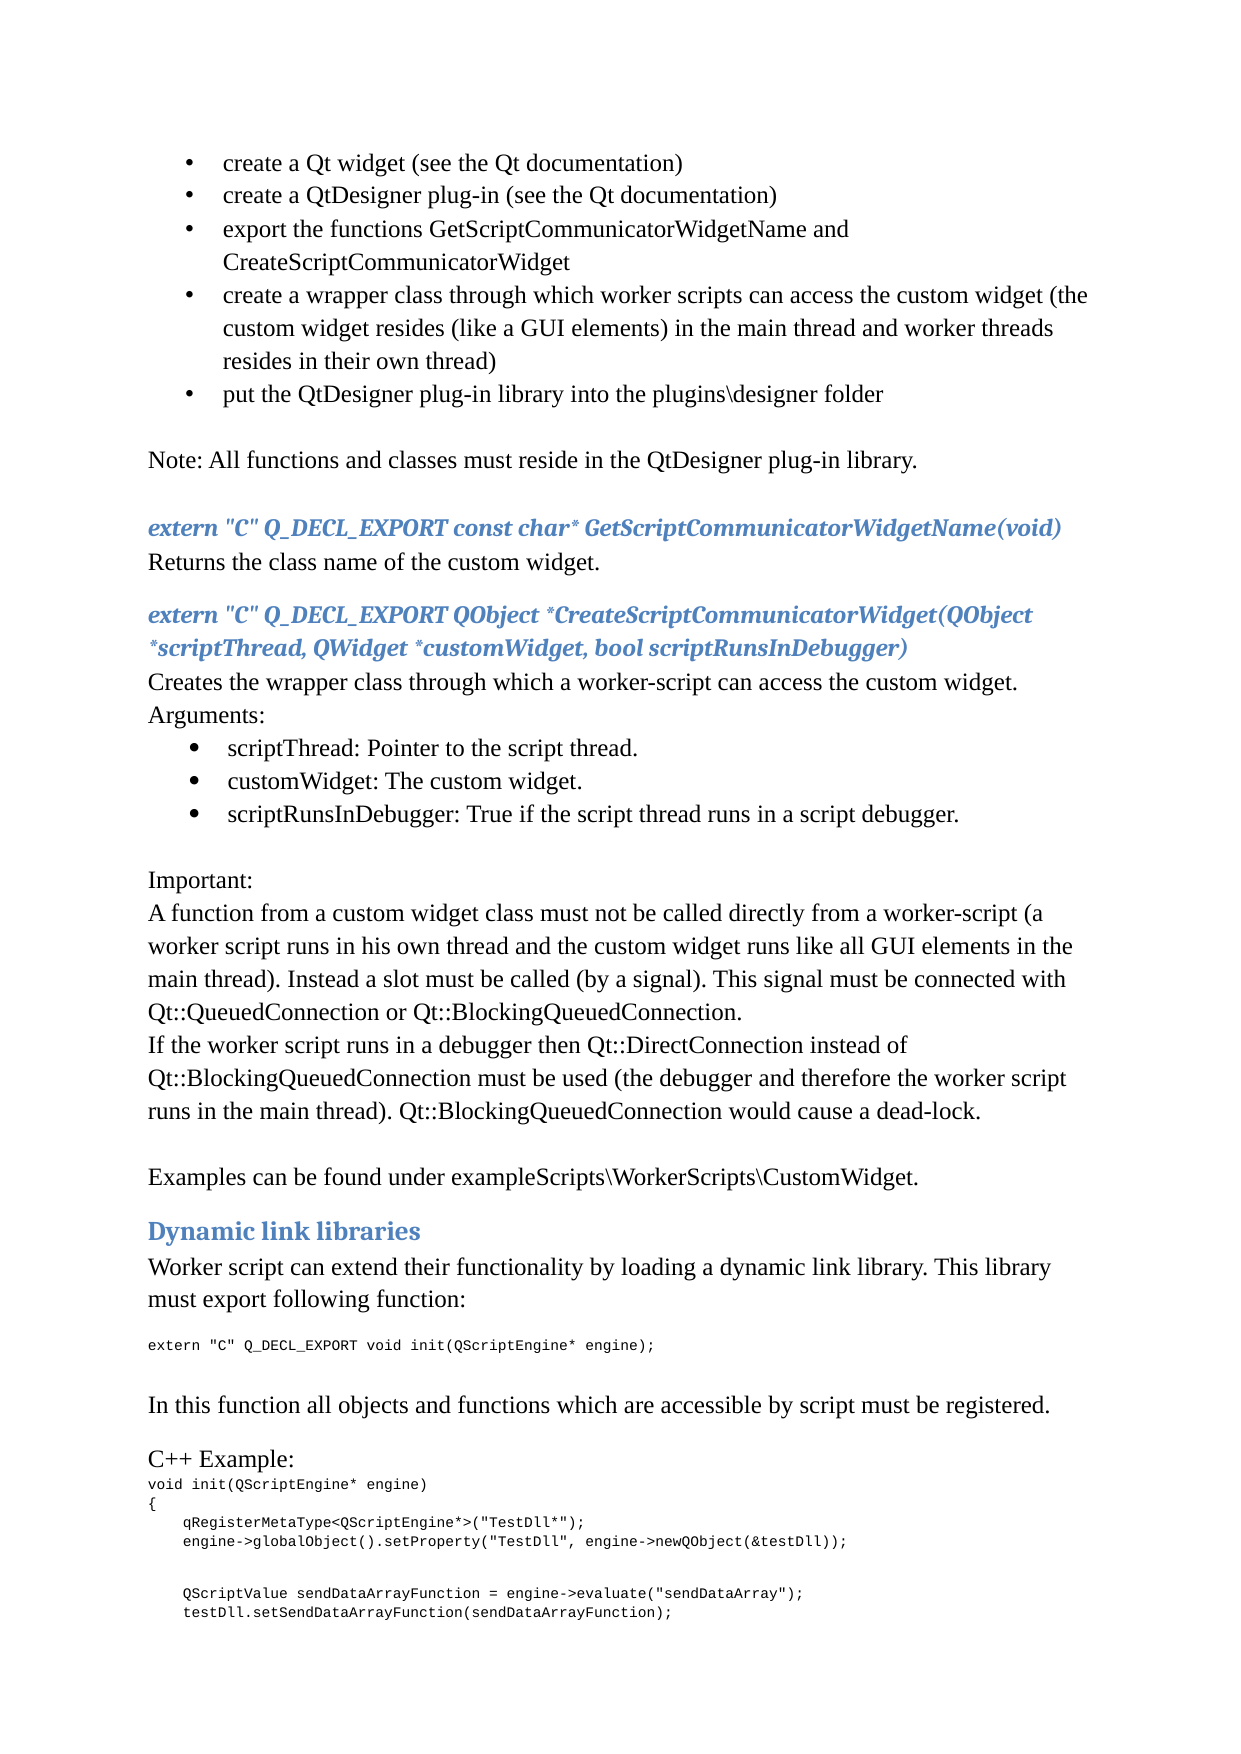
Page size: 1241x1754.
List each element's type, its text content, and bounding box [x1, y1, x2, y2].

text testDll.setSendDataArrayFunction(sendDataArrayFunction); [148, 1605, 1093, 1622]
text Arguments: [148, 700, 1093, 728]
text Returns the class name of the custom widget. [148, 547, 1093, 576]
text Examples can be found under exampleScripts\WorkerScripts\CustomWidget. [148, 1162, 1093, 1191]
list create a QtDesigner plug-in (see the Qt documentation) [185, 181, 1093, 209]
text Note: All functions and classes must reside in the QtDesigner plug-in library. [148, 445, 1093, 473]
list scriptRunsInDebugger: True if the script thread runs in a script debugger. [190, 799, 1093, 827]
subtitle Dynamic link libraries [148, 1216, 1093, 1247]
text engine->globalObject().setProperty("TestDll", engine->newQObject(&testDll)); [148, 1534, 1093, 1551]
text If the worker script runs in a debugger then Qt::DirectConnection instead of Qt::BlockingQueuedConnection must be used (the debugger and therefore the worker script runs in the main thread). Qt::BlockingQueuedConnection would cause a dead-lock. [148, 1030, 1093, 1125]
subtitle extern "C" Q_DECL_EXPORT QObject *CreateScriptCommunicatorWidget(QObject *scriptThread, QWidget *customWidget, bool scriptRunsInDebugger) [148, 601, 1093, 662]
text Creates the wrapper class through which a worker-script can access the custom widget. [148, 667, 1093, 695]
list export the functions GetScriptCommunicatorWidgetName and CreateScriptCommunicatorWidget [185, 214, 1093, 275]
text Worker script can extend their functionality by loading a dynamic link library. This library must export following function: [148, 1252, 1093, 1313]
list scriptThread: Pointer to the script thread. [190, 733, 1093, 761]
text In this function all objects and functions which are accessible by script must be registered. [148, 1390, 1093, 1419]
text C++ Example: [148, 1444, 1093, 1473]
list create a Qt widget (see the Qt documentation) [185, 148, 1093, 176]
text Important: A function from a custom widget class must not be called directly from a worker-script (a worker script runs in his own thread and the custom widget runs like all GUI elements in the main thread). Instead a slot must be called (by a signal). This signal must be connected with Qt::QueuedConnection or Qt::BlockingQueuedConnection. [148, 865, 1093, 1026]
text void init(QScriptEngine* engine) [148, 1477, 1093, 1494]
list customWidget: The custom widget. [190, 766, 1093, 794]
text qRegisterMetaType<QScriptEngine*>("TestDll*"); [148, 1515, 1093, 1532]
list create a wrapper class through which worker scripts can access the custom widget (the custom widget resides (like a GUI elements) in the main thread and worker threads resides in their own thread) [185, 280, 1093, 374]
text { [148, 1496, 1093, 1513]
subtitle extern "C" Q_DECL_EXPORT const char* GetScriptCommunicatorWidgetName(void) [148, 514, 1093, 542]
text extern "C" Q_DECL_EXPORT void init(QScriptEngine* engine); [148, 1338, 1093, 1355]
list put the QtDesigner plug-in library into the plugins\designer folder [185, 379, 1093, 407]
text QScriptValue sendDataArrayFunction = engine->evaluate("sendDataArray"); [148, 1586, 1093, 1603]
